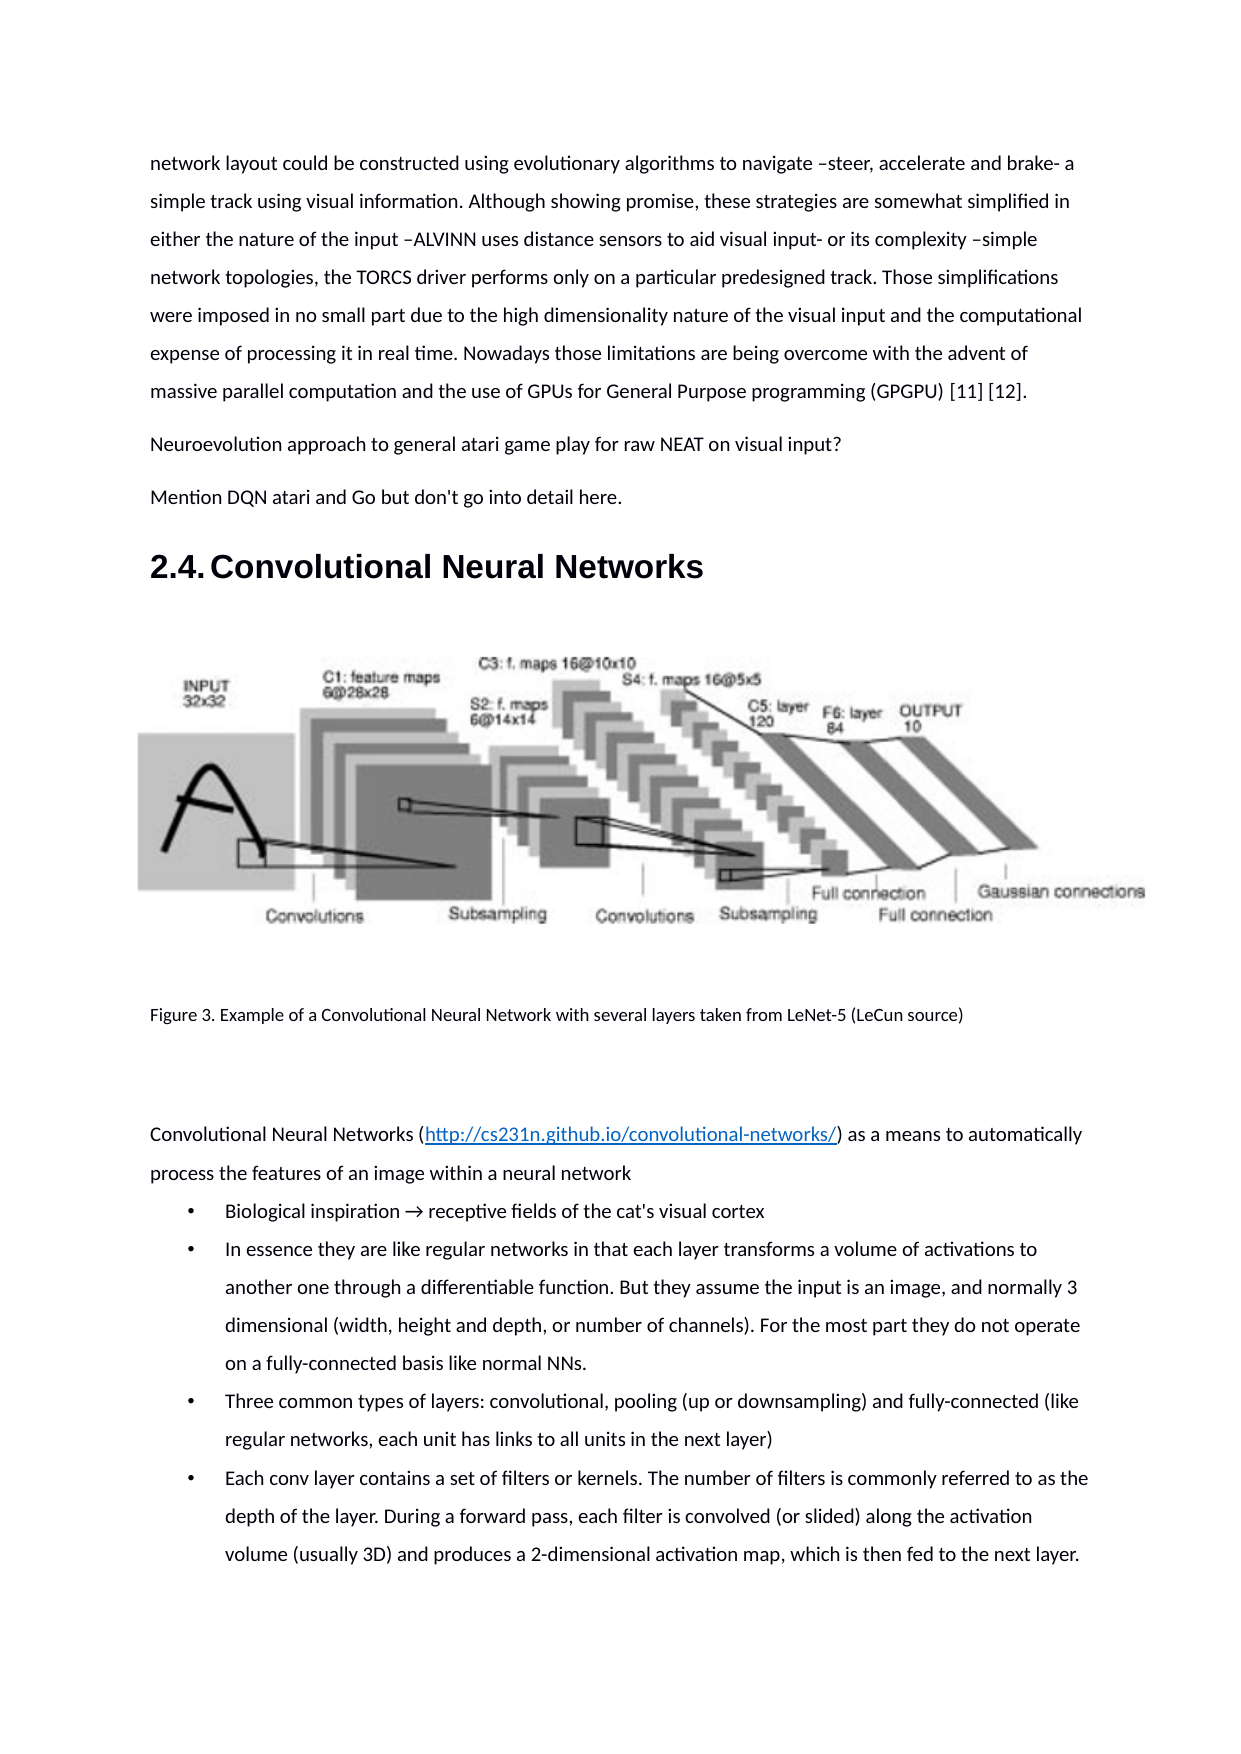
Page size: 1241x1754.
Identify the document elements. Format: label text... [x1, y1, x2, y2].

list Three common types of layers: convolutional, pooling (up or downsampling) and fully-connected (like regular networks, each unit has links to all units in the next layer) [187, 1388, 1090, 1452]
subtitle Convolutional Neural Networks [150, 547, 1090, 586]
text Figure 3. Example of a Convolutional Neural Network with several layers taken from LeNet-5 (LeCun source) [150, 1003, 1090, 1026]
list Each conv layer contains a set of filters or kernels. The number of filters is commonly referred to as the depth of the layer. During a forward pass, each filter is convolved (or slided) along the activation volume (usually 3D) and produces a 2-dimensional activation map, which is then fed to the next layer. [187, 1465, 1090, 1566]
text Mention DQN atari and Go but don't go into detail here. [150, 484, 1090, 509]
list Biological inspiration → receptive fields of the cat's visual cortex [187, 1198, 1090, 1223]
picture [110, 637, 1178, 935]
list In essence they are like regular networks in that each layer transforms a volume of activations to another one through a differentiable function. But they assume the input is an image, and normally 3 dimensional (width, height and depth, or number of channels). For the most part they do not operate on a fully-connected basis like normal NNs. [187, 1236, 1090, 1376]
text Neuroevolution approach to general atari game play for raw NEAT on visual input? [150, 431, 1090, 457]
text Convolutional Neural Networks (http://cs231n.github.io/convolutional-networks/) as a means to automatically process the features of an image within a neural network [150, 1122, 1090, 1185]
text network layout could be constructed using evolutionary algorithms to navigate –steer, accelerate and brake- a simple track using visual information. Although showing promise, these strategies are somewhat simplified in either the nature of the input –ALVINN uses distance sensors to aid visual input- or its complexity –simple network topologies, the TORCS driver performs only on a particular predesigned track. Those simplifications were imposed in no small part due to the high dimensionality nature of the visual input and the computational expense of processing it in real time. Nowadays those limitations are being overcome with the advent of massive parallel computation and the use of GPUs for General Purpose programming (GPGPU) [11] [12]. [150, 150, 1090, 404]
